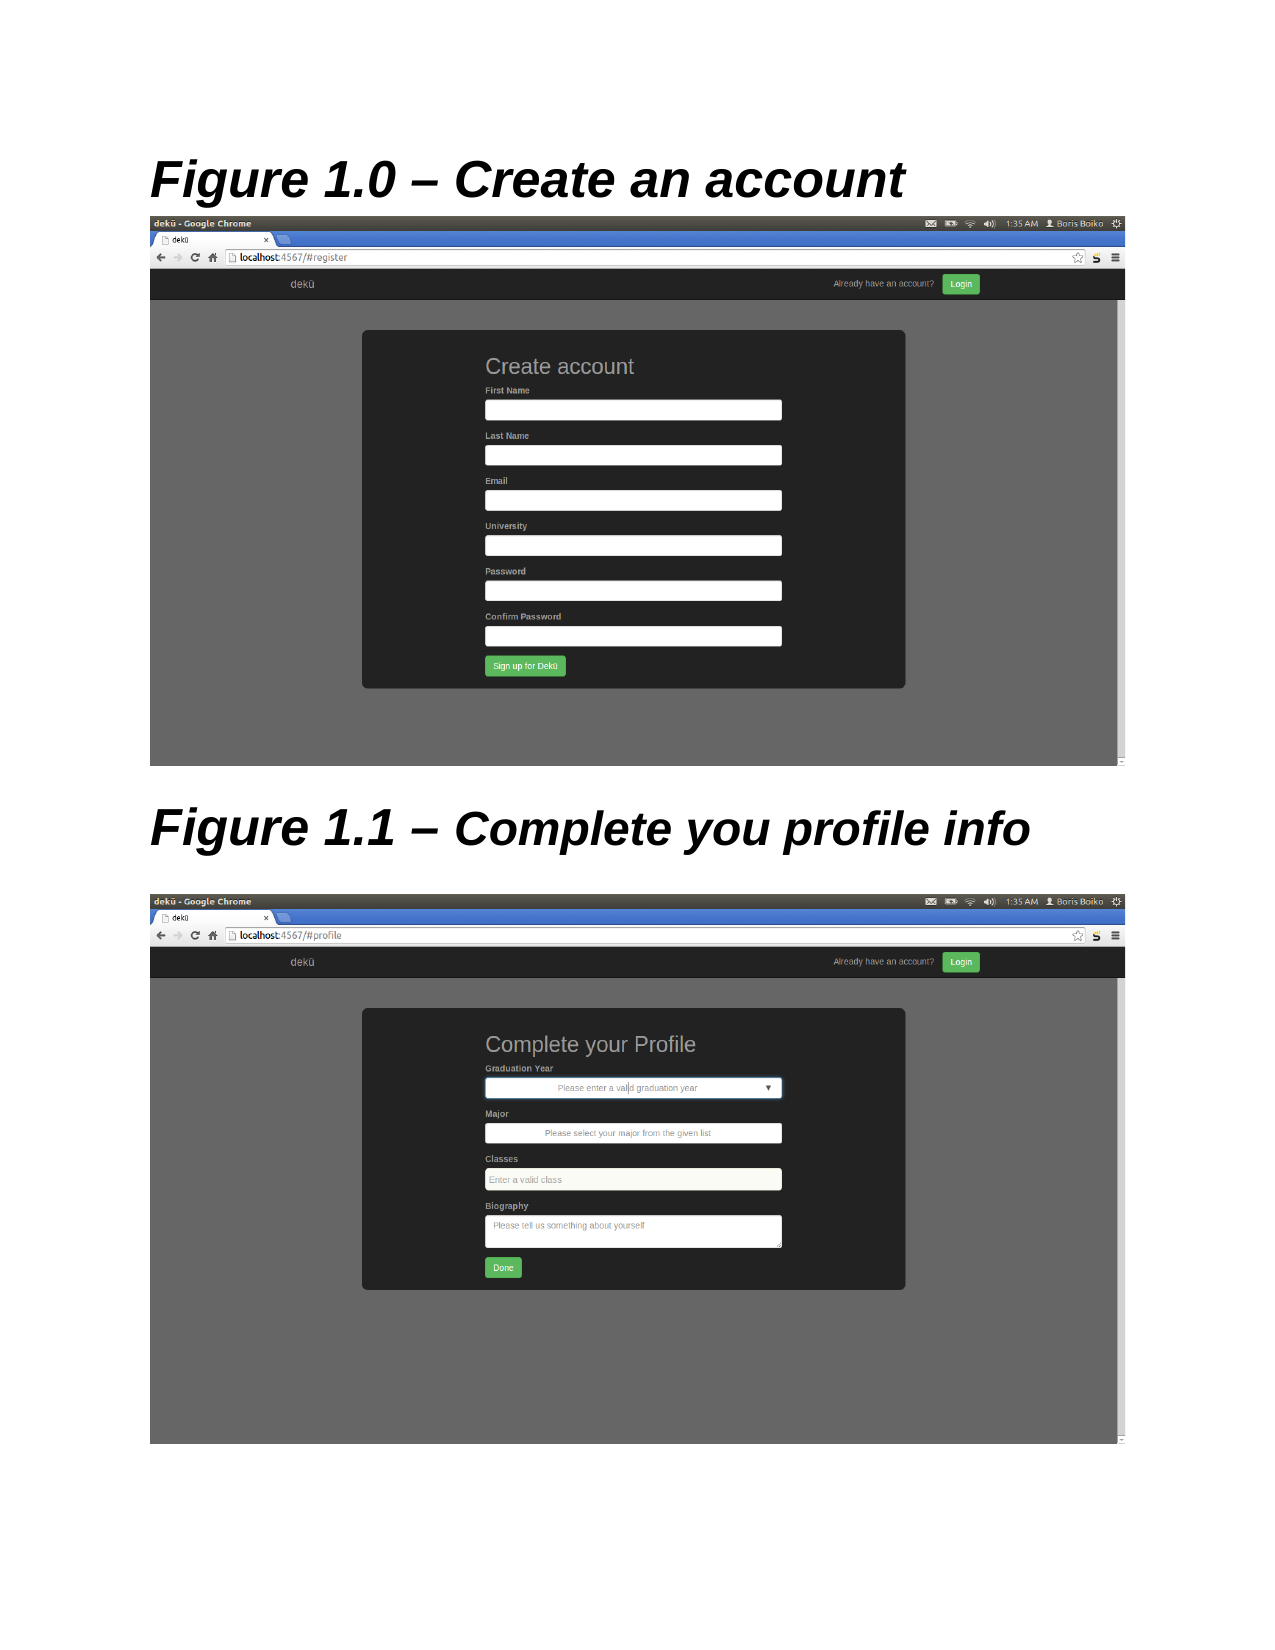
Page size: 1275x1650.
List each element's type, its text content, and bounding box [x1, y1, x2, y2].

text Figure 1.1 – Complete you profile info [150, 798, 1125, 857]
text Figure 1.0 – Create an account [150, 150, 1125, 208]
picture [150, 894, 1125, 1444]
picture [150, 216, 1125, 766]
